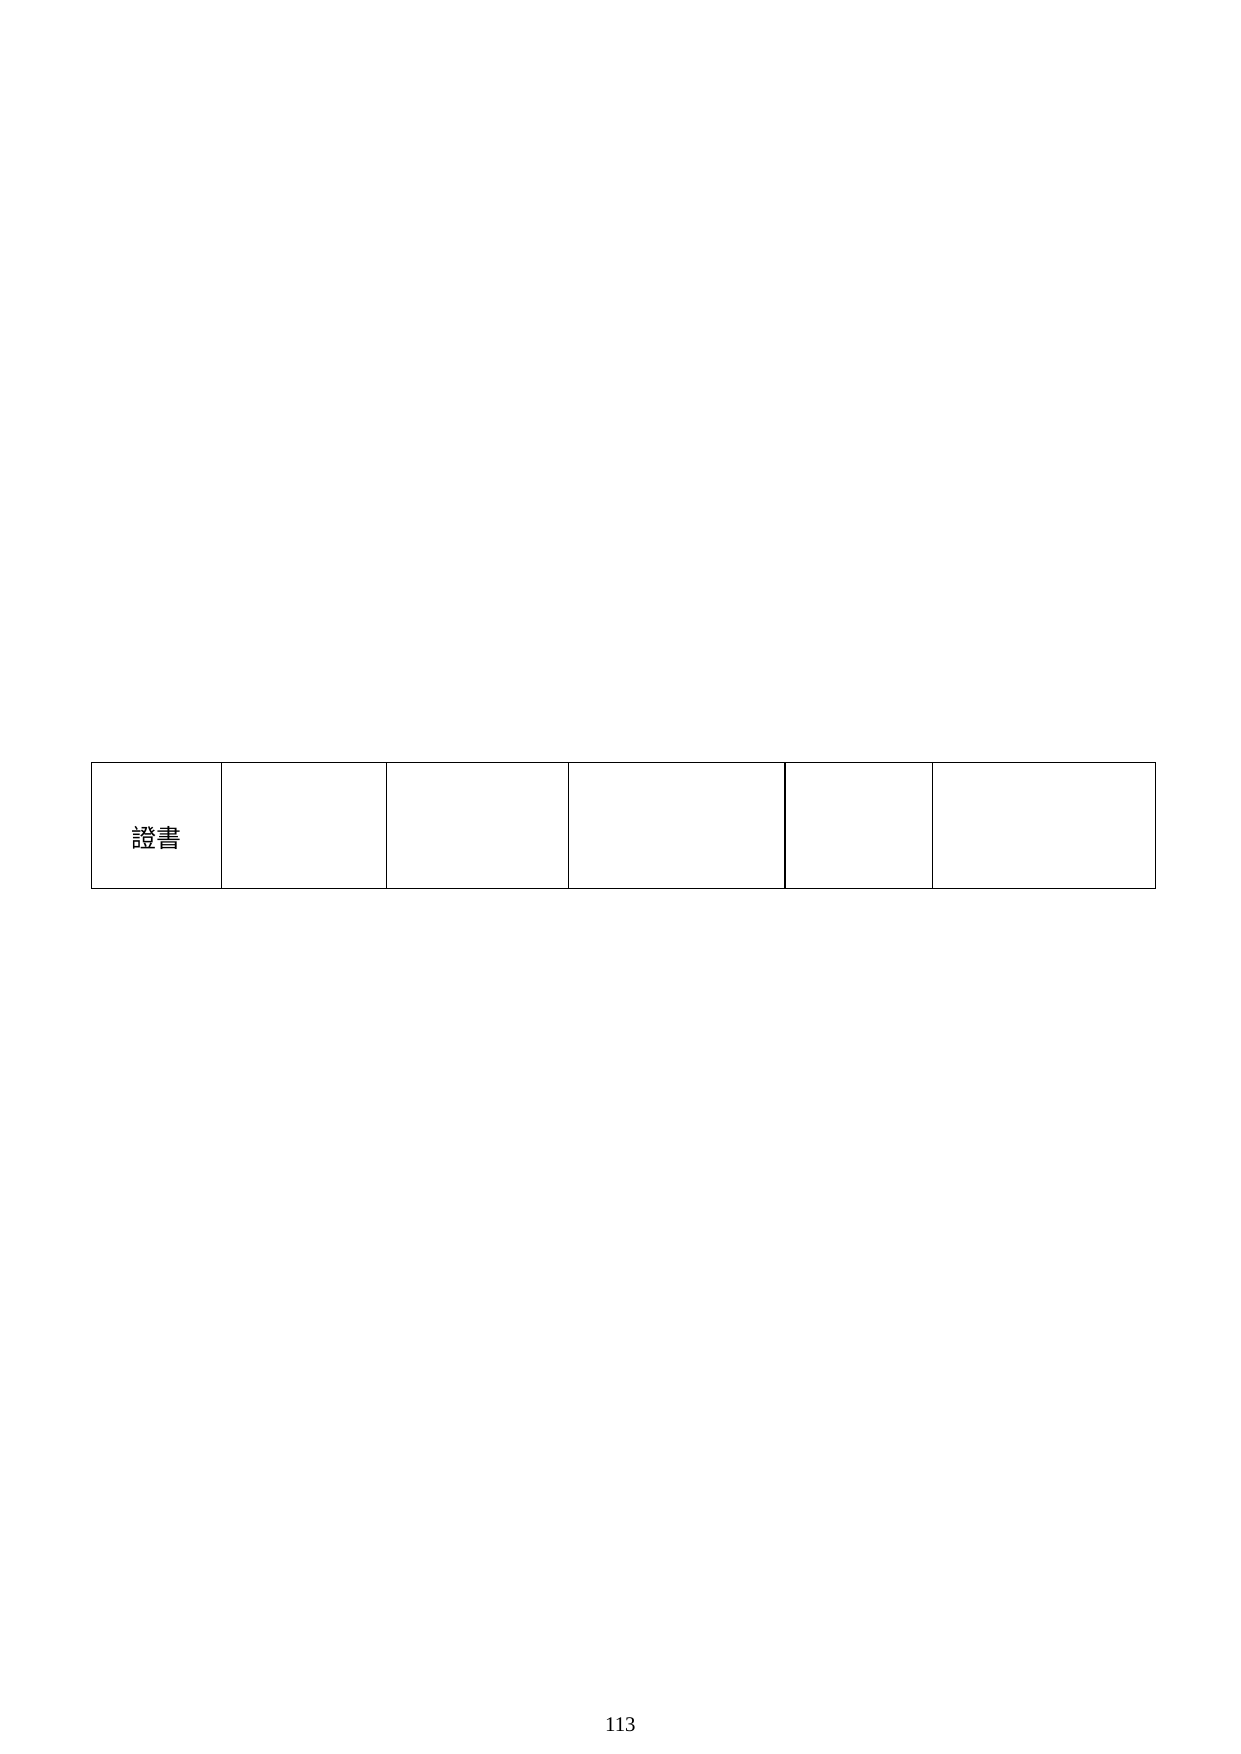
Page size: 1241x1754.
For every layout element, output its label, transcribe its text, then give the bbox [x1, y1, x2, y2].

table_cell 證書 [92, 763, 221, 888]
table_cell [569, 763, 784, 888]
table_cell [933, 763, 1155, 888]
table_cell [786, 763, 932, 888]
table_cell [222, 763, 386, 888]
table_cell [387, 763, 568, 888]
